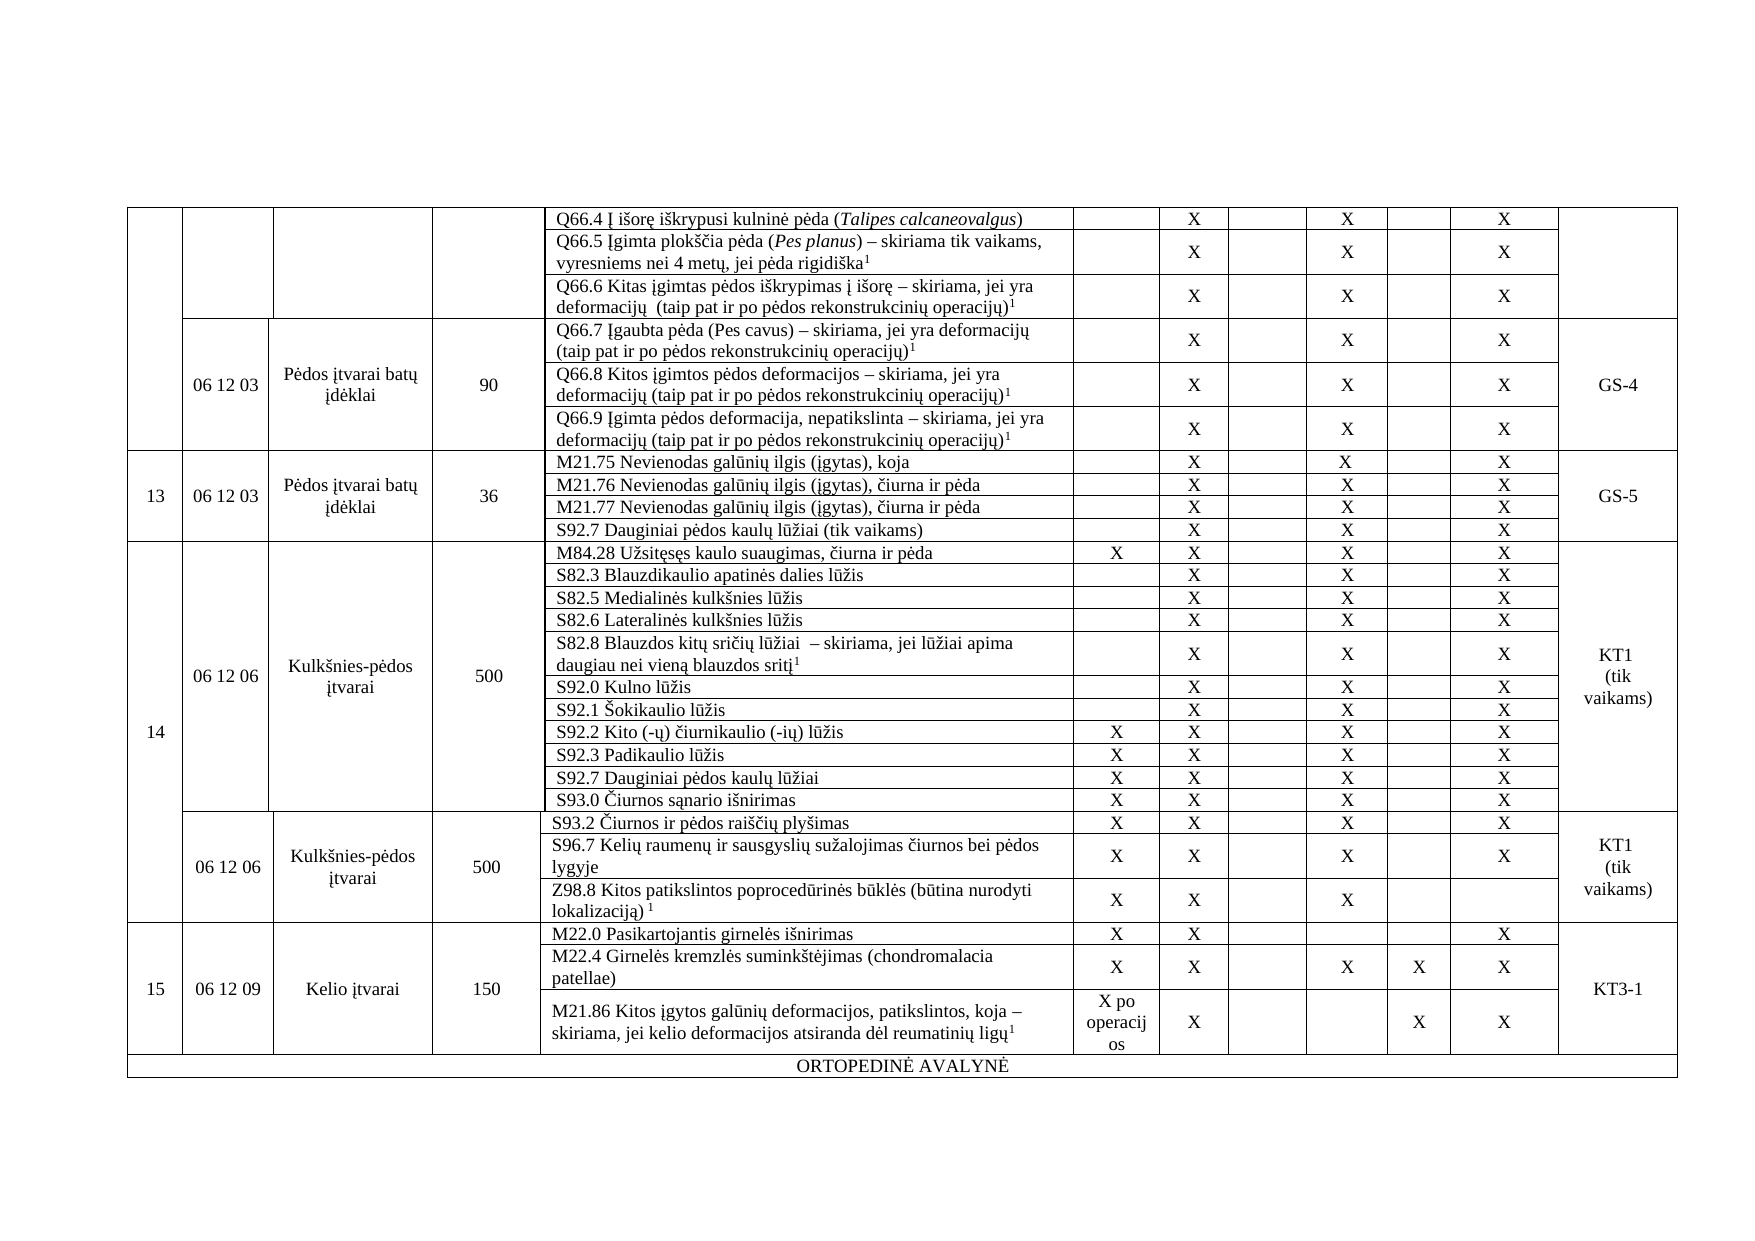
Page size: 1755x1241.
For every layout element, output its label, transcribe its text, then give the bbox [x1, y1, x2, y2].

table_cell 13 [128, 451, 182, 541]
table_cell 500 [433, 812, 540, 922]
table_cell X po operacijos [1074, 990, 1159, 1054]
table_cell X [1307, 319, 1387, 362]
table_cell X [1160, 879, 1228, 922]
table_cell [1074, 609, 1159, 631]
table_cell [1074, 496, 1159, 518]
table_cell [1074, 208, 1159, 229]
table_cell X [1451, 363, 1558, 406]
table_cell [1388, 319, 1450, 362]
table_cell [1229, 699, 1306, 720]
table_cell X [1074, 923, 1159, 944]
table_cell Q66.5 Įgimta plokščia pėda (Pes planus) – skiriama tik vaikams, vyresniems nei 4 metų, jei pėda rigidiška1 [546, 230, 1073, 273]
table_cell X [1307, 609, 1387, 631]
table_cell [1388, 834, 1450, 877]
table_cell [1229, 923, 1306, 944]
table_cell [1074, 363, 1159, 406]
table_cell X [1307, 451, 1387, 473]
table_cell X [1307, 676, 1387, 698]
table_cell X [1307, 767, 1387, 788]
table_cell 06 12 06 [183, 542, 268, 811]
table_cell X [1160, 609, 1228, 631]
table_cell KT1 (tik vaikams) [1559, 812, 1677, 922]
table_cell 500 [433, 542, 544, 811]
table_cell X [1160, 834, 1228, 877]
table_cell [1229, 208, 1306, 229]
table_cell [1074, 587, 1159, 608]
table_cell Pėdos įtvarai batų įdėklai [269, 451, 432, 541]
table_cell X [1160, 789, 1228, 811]
table_cell X [1307, 208, 1387, 229]
table_cell [128, 208, 182, 450]
table_cell [1388, 744, 1450, 766]
table_cell [1229, 767, 1306, 788]
table_cell 90 [433, 319, 544, 450]
table_cell [274, 208, 432, 318]
table_cell [1229, 542, 1306, 563]
table_cell S92.7 Dauginiai pėdos kaulų lūžiai (tik vaikams) [546, 519, 1073, 541]
table_cell S82.3 Blauzdikaulio apatinės dalies lūžis [546, 564, 1073, 586]
table_cell [1388, 609, 1450, 631]
table_cell X [1074, 542, 1159, 563]
table_cell X [1160, 208, 1228, 229]
table_cell [1074, 699, 1159, 720]
table_cell X [1451, 451, 1558, 473]
table_cell X [1074, 945, 1159, 988]
table_cell X [1451, 230, 1558, 273]
table_cell X [1307, 789, 1387, 811]
table_cell [1229, 609, 1306, 631]
table_cell [1229, 812, 1306, 833]
table_cell X [1307, 879, 1387, 922]
table_cell ORTOPEDINĖ AVALYNĖ [128, 1055, 1677, 1077]
table_cell [1388, 407, 1450, 450]
table_cell X [1451, 676, 1558, 698]
table_cell GS-4 [1559, 319, 1677, 450]
table_cell 36 [433, 451, 544, 541]
table_cell X [1451, 945, 1558, 988]
table_cell S82.5 Medialinės kulkšnies lūžis [546, 587, 1073, 608]
table_cell X [1451, 923, 1558, 944]
table_cell X [1160, 564, 1228, 586]
table_cell X [1074, 721, 1159, 743]
table_cell [1388, 879, 1450, 922]
table_cell [1307, 923, 1387, 944]
table_cell X [1451, 474, 1558, 495]
table_cell [1388, 230, 1450, 273]
table_cell X [1451, 609, 1558, 631]
table_cell [1229, 789, 1306, 811]
table_cell X [1307, 230, 1387, 273]
table_cell X [1074, 834, 1159, 877]
table_cell [1388, 632, 1450, 675]
table_cell S92.3 Padikaulio lūžis [546, 744, 1073, 766]
table_cell X [1451, 767, 1558, 788]
table_cell [1388, 812, 1450, 833]
table_cell X [1307, 744, 1387, 766]
table_cell X [1160, 744, 1228, 766]
table_cell Q66.6 Kitas įgimtas pėdos iškrypimas į išorę – skiriama, jei yra deformacijų (taip pat ir po pėdos rekonstrukcinių operacijų)1 [546, 275, 1073, 318]
table_cell X [1307, 834, 1387, 877]
table_cell X [1307, 407, 1387, 450]
table_cell X [1160, 923, 1228, 944]
table_cell [1388, 451, 1450, 473]
table_cell X [1451, 587, 1558, 608]
table_cell X [1160, 676, 1228, 698]
table_cell [1229, 721, 1306, 743]
table_cell X [1160, 451, 1228, 473]
table_cell Q66.4 Į išorę iškrypusi kulninė pėda (Talipes calcaneovalgus) [546, 208, 1073, 229]
table_cell X [1074, 744, 1159, 766]
table_cell S92.0 Kulno lūžis [546, 676, 1073, 698]
table_cell X [1307, 519, 1387, 541]
table_cell [1388, 474, 1450, 495]
table_cell S92.2 Kito (-ų) čiurnikaulio (-ių) lūžis [546, 721, 1073, 743]
table_cell [1229, 451, 1306, 473]
table_cell KT3-1 [1559, 923, 1677, 1054]
table_cell [1559, 208, 1677, 318]
table_cell X [1074, 812, 1159, 833]
table_cell X [1451, 834, 1558, 877]
table_cell S92.1 Šokikaulio lūžis [546, 699, 1073, 720]
table_cell 150 [433, 923, 540, 1054]
table_cell X [1160, 767, 1228, 788]
table_cell [1388, 363, 1450, 406]
table_cell [1388, 789, 1450, 811]
table_cell X [1160, 496, 1228, 518]
table_cell [1388, 721, 1450, 743]
table_cell X [1074, 879, 1159, 922]
table_cell X [1388, 945, 1450, 988]
table_cell X [1307, 721, 1387, 743]
table_cell X [1307, 587, 1387, 608]
table_cell S82.6 Lateralinės kulkšnies lūžis [546, 609, 1073, 631]
table_cell [1229, 879, 1306, 922]
table_cell [1074, 519, 1159, 541]
table_cell [1229, 587, 1306, 608]
table_cell X [1160, 721, 1228, 743]
table_cell M21.75 Nevienodas galūnių ilgis (įgytas), koja [546, 451, 1073, 473]
table_cell Kulkšnies-pėdos įtvarai [269, 542, 432, 811]
table_cell [1074, 676, 1159, 698]
table_cell X [1307, 945, 1387, 988]
table_cell X [1451, 208, 1558, 229]
table_cell 15 [128, 923, 182, 1054]
table_cell X [1307, 496, 1387, 518]
table_cell [1229, 676, 1306, 698]
table_cell X [1307, 699, 1387, 720]
table_cell X [1074, 767, 1159, 788]
table_cell X [1388, 990, 1450, 1054]
table_cell 06 12 03 [183, 319, 268, 450]
table_cell [1451, 879, 1558, 922]
table_cell X [1307, 474, 1387, 495]
table_cell [183, 208, 273, 318]
table_cell X [1451, 519, 1558, 541]
table_cell X [1160, 474, 1228, 495]
table_cell X [1160, 519, 1228, 541]
table_cell [1388, 275, 1450, 318]
table_cell [1074, 407, 1159, 450]
table_cell [1229, 945, 1306, 988]
table_cell X [1451, 407, 1558, 450]
table_cell [1229, 834, 1306, 877]
table_cell X [1160, 542, 1228, 563]
table_cell KT1 (tik vaikams) [1559, 542, 1677, 811]
table_cell M22.4 Girnelės kremzlės suminkštėjimas (chondromalacia patellae) [541, 945, 1073, 988]
table_cell [1229, 474, 1306, 495]
table_cell [1307, 990, 1387, 1054]
table_cell [1074, 275, 1159, 318]
table_cell S92.7 Dauginiai pėdos kaulų lūžiai [546, 767, 1073, 788]
table_cell M21.86 Kitos įgytos galūnių deformacijos, patikslintos, koja – skiriama, jei kelio deformacijos atsiranda dėl reumatinių ligų1 [541, 990, 1073, 1054]
table_cell Q66.8 Kitos įgimtos pėdos deformacijos – skiriama, jei yra deformacijų (taip pat ir po pėdos rekonstrukcinių operacijų)1 [546, 363, 1073, 406]
table_cell X [1451, 721, 1558, 743]
table_cell X [1451, 542, 1558, 563]
table_cell [1388, 767, 1450, 788]
table_cell S93.0 Čiurnos sąnario išnirimas [546, 789, 1073, 811]
table_cell X [1451, 789, 1558, 811]
table_cell [1229, 319, 1306, 362]
table_cell Pėdos įtvarai batų įdėklai [269, 319, 432, 450]
table_cell Q66.9 Įgimta pėdos deformacija, nepatikslinta – skiriama, jei yra deformacijų (taip pat ir po pėdos rekonstrukcinių operacijų)1 [546, 407, 1073, 450]
table_cell X [1160, 990, 1228, 1054]
table_cell X [1160, 275, 1228, 318]
table_cell [1229, 407, 1306, 450]
table_cell X [1307, 363, 1387, 406]
table_cell [1074, 474, 1159, 495]
table_cell M84.28 Užsitęsęs kaulo suaugimas, čiurna ir pėda [546, 542, 1073, 563]
table_cell 06 12 06 [183, 812, 273, 922]
table_cell M21.77 Nevienodas galūnių ilgis (įgytas), čiurna ir pėda [546, 496, 1073, 518]
table_cell [1229, 230, 1306, 273]
table_cell [1229, 496, 1306, 518]
table_cell Z98.8 Kitos patikslintos poprocedūrinės būklės (būtina nurodyti lokalizaciją) 1 [541, 879, 1073, 922]
table_cell [1388, 587, 1450, 608]
table_cell [1229, 990, 1306, 1054]
table_cell [1388, 496, 1450, 518]
table_cell 06 12 09 [183, 923, 273, 1054]
table_cell X [1307, 632, 1387, 675]
table_cell X [1451, 275, 1558, 318]
table_cell X [1160, 363, 1228, 406]
table_cell [433, 208, 544, 318]
table_cell [1074, 451, 1159, 473]
table_cell M22.0 Pasikartojantis girnelės išnirimas [541, 923, 1073, 944]
table_cell X [1307, 564, 1387, 586]
table_cell [1074, 319, 1159, 362]
table_cell [1229, 632, 1306, 675]
table_cell X [1451, 990, 1558, 1054]
table_cell X [1160, 632, 1228, 675]
table_cell [1229, 275, 1306, 318]
table_cell X [1307, 812, 1387, 833]
table_cell X [1451, 812, 1558, 833]
table_cell 14 [128, 542, 182, 922]
table_cell M21.76 Nevienodas galūnių ilgis (įgytas), čiurna ir pėda [546, 474, 1073, 495]
table_cell X [1451, 496, 1558, 518]
table_cell GS-5 [1559, 451, 1677, 541]
table_cell S82.8 Blauzdos kitų sričių lūžiai – skiriama, jei lūžiai apima daugiau nei vieną blauzdos sritį1 [546, 632, 1073, 675]
table_cell X [1307, 275, 1387, 318]
table_cell [1074, 230, 1159, 273]
table_cell [1229, 564, 1306, 586]
table_cell [1388, 519, 1450, 541]
table_cell X [1074, 789, 1159, 811]
table_cell X [1451, 699, 1558, 720]
table_cell X [1451, 744, 1558, 766]
table_cell X [1307, 542, 1387, 563]
table_cell [1388, 208, 1450, 229]
table_cell X [1160, 319, 1228, 362]
table_cell X [1160, 699, 1228, 720]
table_cell [1074, 564, 1159, 586]
table_cell X [1451, 632, 1558, 675]
table_cell Q66.7 Įgaubta pėda (Pes cavus) – skiriama, jei yra deformacijų (taip pat ir po pėdos rekonstrukcinių operacijų)1 [546, 319, 1073, 362]
table_cell [1388, 923, 1450, 944]
table_cell S96.7 Kelių raumenų ir sausgyslių sužalojimas čiurnos bei pėdos lygyje [541, 834, 1073, 877]
table_cell [1229, 744, 1306, 766]
table_cell X [1160, 407, 1228, 450]
table_cell [1074, 632, 1159, 675]
table_cell 06 12 03 [183, 451, 268, 541]
table_cell S93.2 Čiurnos ir pėdos raiščių plyšimas [541, 812, 1073, 833]
table_cell X [1451, 564, 1558, 586]
table_cell [1229, 519, 1306, 541]
table_cell [1388, 564, 1450, 586]
table_cell X [1160, 812, 1228, 833]
table_cell X [1160, 230, 1228, 273]
table_cell [1388, 699, 1450, 720]
table_cell X [1160, 945, 1228, 988]
table_cell X [1451, 319, 1558, 362]
table_cell Kelio įtvarai [274, 923, 432, 1054]
table_cell X [1160, 587, 1228, 608]
table_cell [1388, 676, 1450, 698]
table_cell [1388, 542, 1450, 563]
table_cell [1229, 363, 1306, 406]
table_cell Kulkšnies-pėdos įtvarai [274, 812, 432, 922]
